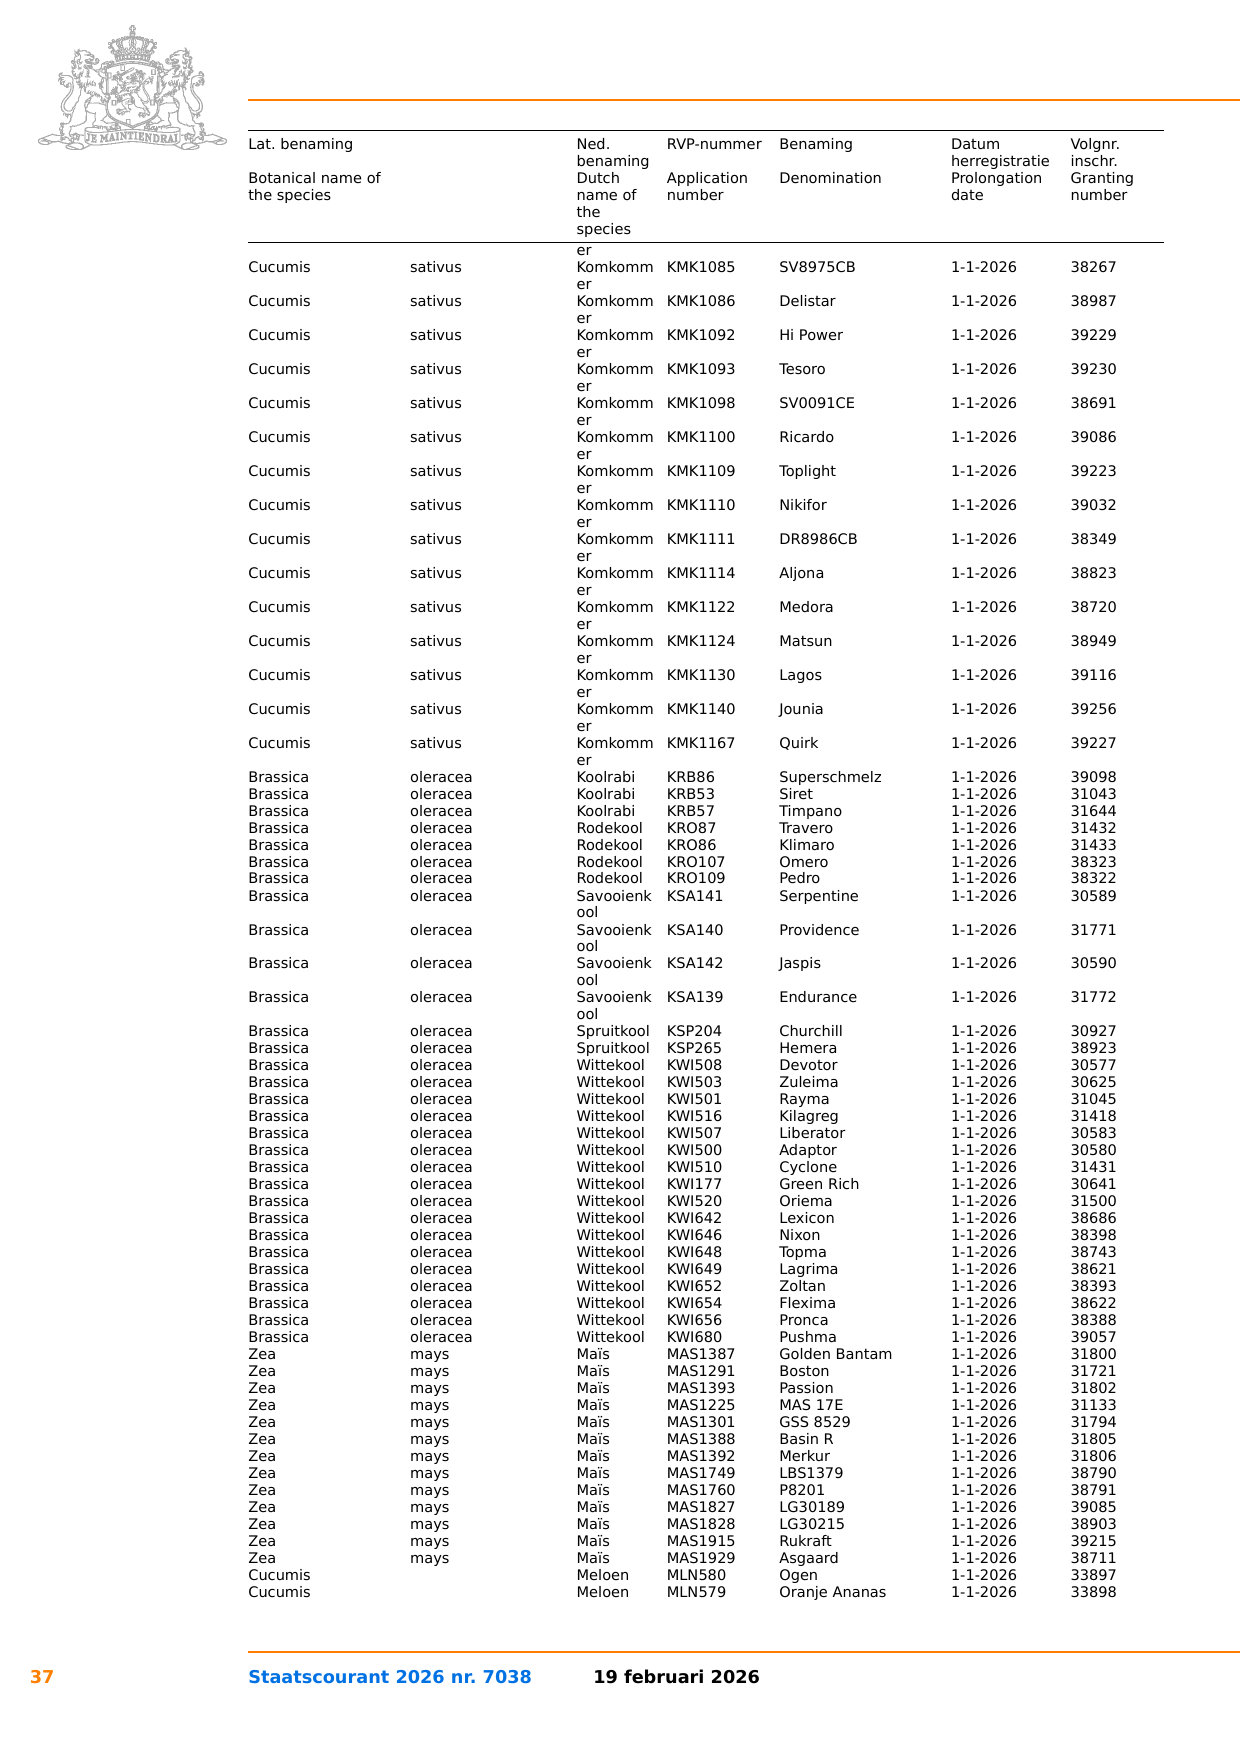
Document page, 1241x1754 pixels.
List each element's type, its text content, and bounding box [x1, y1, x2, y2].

table_cell sativus [404, 395, 570, 429]
table_cell Rodekool [570, 820, 661, 836]
table_cell 39098 [1065, 769, 1163, 786]
table_cell 30577 [1065, 1057, 1163, 1074]
table_cell 31802 [1065, 1380, 1163, 1397]
table_cell KMK1109 [661, 463, 773, 497]
table_cell MAS1828 [661, 1516, 773, 1533]
table_cell Komkommer [570, 293, 661, 327]
table_cell Maïs [570, 1346, 661, 1363]
table_cell Superschmelz [773, 769, 945, 786]
table_cell 31433 [1065, 836, 1163, 853]
table_cell Wittekool [570, 1142, 661, 1159]
table_cell KWI652 [661, 1278, 773, 1295]
table_cell 1-1-2026 [945, 921, 1064, 955]
table_cell MAS1387 [661, 1346, 773, 1363]
table_cell KMK1122 [661, 599, 773, 633]
table_cell Pedro [773, 870, 945, 887]
table_cell oleracea [404, 1091, 570, 1108]
table_cell Brassica [248, 1040, 404, 1057]
table_cell Komkommer [570, 735, 661, 768]
table_cell Wittekool [570, 1227, 661, 1244]
table_cell [945, 243, 1064, 259]
table_cell Hemera [773, 1040, 945, 1057]
table_cell 1-1-2026 [945, 497, 1064, 531]
table_header RVP-nummer [661, 131, 773, 169]
table_cell sativus [404, 429, 570, 463]
table_cell 1-1-2026 [945, 599, 1064, 633]
table_cell oleracea [404, 1057, 570, 1074]
table_cell Spruitkool [570, 1023, 661, 1040]
table_cell 31133 [1065, 1397, 1163, 1414]
table_cell 31794 [1065, 1414, 1163, 1431]
table_cell Wittekool [570, 1295, 661, 1312]
table_cell Komkommer [570, 395, 661, 429]
table_cell Savooienkool [570, 888, 661, 921]
table_cell Application number [661, 170, 773, 242]
table_cell 1-1-2026 [945, 1516, 1064, 1533]
table_cell Wittekool [570, 1261, 661, 1278]
table_cell 1-1-2026 [945, 1244, 1064, 1261]
table_cell MLN580 [661, 1567, 773, 1583]
table_cell Wittekool [570, 1193, 661, 1210]
table_cell 38398 [1065, 1227, 1163, 1244]
table_cell Cucumis [248, 327, 404, 361]
table_cell 1-1-2026 [945, 1448, 1064, 1465]
table_cell Brassica [248, 1261, 404, 1278]
table_cell Maïs [570, 1550, 661, 1567]
table_cell DR8986CB [773, 531, 945, 565]
table_cell oleracea [404, 1040, 570, 1057]
table_cell KRO87 [661, 820, 773, 836]
table_cell KSA141 [661, 888, 773, 921]
table_cell Travero [773, 820, 945, 836]
table_cell Rukraft [773, 1533, 945, 1549]
table_cell 39086 [1065, 429, 1163, 463]
table_cell 1-1-2026 [945, 1261, 1064, 1278]
table_cell KWI648 [661, 1244, 773, 1261]
table_cell Adaptor [773, 1142, 945, 1159]
table_cell Cucumis [248, 633, 404, 667]
table_cell Cucumis [248, 1584, 404, 1601]
table_cell Cucumis [248, 259, 404, 293]
table_cell 31418 [1065, 1108, 1163, 1125]
table_cell Cucumis [248, 429, 404, 463]
table_cell Wittekool [570, 1329, 661, 1346]
table_cell Omero [773, 854, 945, 870]
table_cell 31806 [1065, 1448, 1163, 1465]
table_cell 1-1-2026 [945, 1278, 1064, 1295]
table_cell Zea [248, 1550, 404, 1567]
table_cell oleracea [404, 820, 570, 836]
table_cell KRB53 [661, 786, 773, 802]
table_cell Spruitkool [570, 1040, 661, 1057]
table_cell Zea [248, 1346, 404, 1363]
table_cell sativus [404, 463, 570, 497]
table_cell mays [404, 1482, 570, 1499]
table_cell 1-1-2026 [945, 803, 1064, 819]
table_cell sativus [404, 259, 570, 293]
table_cell Rodekool [570, 854, 661, 870]
table_cell Wittekool [570, 1074, 661, 1091]
table_cell [661, 243, 773, 259]
table_cell KMK1111 [661, 531, 773, 565]
table_cell Cucumis [248, 361, 404, 395]
table_cell Basin R [773, 1431, 945, 1448]
table_cell 1-1-2026 [945, 1176, 1064, 1193]
table_cell 38388 [1065, 1312, 1163, 1329]
table_cell 31043 [1065, 786, 1163, 802]
table_cell mays [404, 1516, 570, 1533]
table_cell 1-1-2026 [945, 735, 1064, 768]
table_cell Cucumis [248, 395, 404, 429]
table_cell KWI656 [661, 1312, 773, 1329]
table_cell Wittekool [570, 1312, 661, 1329]
table_cell 39085 [1065, 1499, 1163, 1516]
table_cell Zea [248, 1465, 404, 1482]
table_cell Wittekool [570, 1091, 661, 1108]
table_cell Koolrabi [570, 769, 661, 786]
table_cell 1-1-2026 [945, 1465, 1064, 1482]
table_cell mays [404, 1380, 570, 1397]
table_cell KMK1167 [661, 735, 773, 768]
table_cell oleracea [404, 1125, 570, 1142]
table_cell Brassica [248, 1193, 404, 1210]
table_cell 1-1-2026 [945, 1380, 1064, 1397]
table_cell KWI177 [661, 1176, 773, 1193]
table_cell KWI501 [661, 1091, 773, 1108]
table_cell Rayma [773, 1091, 945, 1108]
table_cell 38823 [1065, 565, 1163, 599]
table_cell Wittekool [570, 1244, 661, 1261]
table_cell Brassica [248, 1023, 404, 1040]
table_cell 31432 [1065, 820, 1163, 836]
table_cell Nikifor [773, 497, 945, 531]
table_cell Cucumis [248, 565, 404, 599]
table_cell Brassica [248, 1091, 404, 1108]
table_cell oleracea [404, 921, 570, 955]
table_cell oleracea [404, 1329, 570, 1346]
table_cell Oranje Ananas [773, 1584, 945, 1601]
table_cell Lexicon [773, 1210, 945, 1227]
table_cell mays [404, 1414, 570, 1431]
table_cell 38621 [1065, 1261, 1163, 1278]
table_cell Asgaard [773, 1550, 945, 1567]
table_cell 39057 [1065, 1329, 1163, 1346]
table_cell Nixon [773, 1227, 945, 1244]
table_cell mays [404, 1363, 570, 1380]
table_cell Prolongation date [945, 170, 1064, 242]
table_cell 38720 [1065, 599, 1163, 633]
table_cell Cucumis [248, 701, 404, 734]
table_cell MAS1749 [661, 1465, 773, 1482]
table_cell 1-1-2026 [945, 1091, 1064, 1108]
table_header [404, 131, 570, 169]
table_cell sativus [404, 327, 570, 361]
table_cell oleracea [404, 1142, 570, 1159]
table_cell mays [404, 1533, 570, 1549]
table_cell 30589 [1065, 888, 1163, 921]
table_cell 1-1-2026 [945, 1431, 1064, 1448]
table_cell Zea [248, 1482, 404, 1499]
table_cell Klimaro [773, 836, 945, 853]
table_cell Endurance [773, 989, 945, 1023]
table_cell Brassica [248, 921, 404, 955]
table_cell 38393 [1065, 1278, 1163, 1295]
table_cell P8201 [773, 1482, 945, 1499]
table_cell KWI680 [661, 1329, 773, 1346]
table_cell 38903 [1065, 1516, 1163, 1533]
table_cell oleracea [404, 1159, 570, 1176]
table_cell Brassica [248, 1108, 404, 1125]
table_cell Savooienkool [570, 921, 661, 955]
table_cell KRO109 [661, 870, 773, 887]
table_cell Brassica [248, 769, 404, 786]
table_cell 31772 [1065, 989, 1163, 1023]
table_cell Providence [773, 921, 945, 955]
table_cell oleracea [404, 1210, 570, 1227]
table_cell 39032 [1065, 497, 1163, 531]
table_cell 1-1-2026 [945, 1210, 1064, 1227]
table_cell Komkommer [570, 361, 661, 395]
table_cell KWI649 [661, 1261, 773, 1278]
table_cell Hi Power [773, 327, 945, 361]
table_cell Delistar [773, 293, 945, 327]
table_cell mays [404, 1448, 570, 1465]
table_cell 38923 [1065, 1040, 1163, 1057]
table_cell Siret [773, 786, 945, 802]
table_cell Brassica [248, 854, 404, 870]
table_cell Zuleima [773, 1074, 945, 1091]
table_cell Aljona [773, 565, 945, 599]
table_cell oleracea [404, 1244, 570, 1261]
table_cell 38743 [1065, 1244, 1163, 1261]
table_cell sativus [404, 531, 570, 565]
table_cell MAS1388 [661, 1431, 773, 1448]
table_cell 1-1-2026 [945, 786, 1064, 802]
table_cell Maïs [570, 1516, 661, 1533]
table_cell MLN579 [661, 1584, 773, 1601]
table_cell SV8975CB [773, 259, 945, 293]
table_cell oleracea [404, 786, 570, 802]
table_cell oleracea [404, 1108, 570, 1125]
table_cell 1-1-2026 [945, 531, 1064, 565]
table_cell Pushma [773, 1329, 945, 1346]
table_cell 1-1-2026 [945, 1329, 1064, 1346]
table_cell mays [404, 1550, 570, 1567]
table_cell KWI516 [661, 1108, 773, 1125]
table_cell Liberator [773, 1125, 945, 1142]
table_cell Wittekool [570, 1159, 661, 1176]
table_cell Koolrabi [570, 786, 661, 802]
table_cell KSP204 [661, 1023, 773, 1040]
table_cell 1-1-2026 [945, 769, 1064, 786]
table_cell LG30215 [773, 1516, 945, 1533]
table_cell Brassica [248, 955, 404, 989]
table_cell 38949 [1065, 633, 1163, 667]
table_cell mays [404, 1465, 570, 1482]
table_cell Wittekool [570, 1278, 661, 1295]
table_cell Zea [248, 1448, 404, 1465]
table_cell Lagrima [773, 1261, 945, 1278]
table_cell MAS1915 [661, 1533, 773, 1549]
table_cell Komkommer [570, 327, 661, 361]
table_cell Timpano [773, 803, 945, 819]
table_cell Maïs [570, 1380, 661, 1397]
table_cell Komkommer [570, 565, 661, 599]
table_cell 1-1-2026 [945, 395, 1064, 429]
table_cell oleracea [404, 955, 570, 989]
table_header Lat. benaming [248, 131, 404, 169]
table_cell 31721 [1065, 1363, 1163, 1380]
table_cell Toplight [773, 463, 945, 497]
table_cell KMK1124 [661, 633, 773, 667]
table_cell 1-1-2026 [945, 836, 1064, 853]
table_cell Brassica [248, 1312, 404, 1329]
table_cell 30641 [1065, 1176, 1163, 1193]
table_cell Quirk [773, 735, 945, 768]
table_cell 39215 [1065, 1533, 1163, 1549]
table_cell KMK1110 [661, 497, 773, 531]
table_cell 1-1-2026 [945, 1482, 1064, 1499]
table_cell Komkommer [570, 701, 661, 734]
table_cell Brassica [248, 803, 404, 819]
table_cell mays [404, 1499, 570, 1516]
table_cell Denomination [773, 170, 945, 242]
table_cell 30625 [1065, 1074, 1163, 1091]
table_cell 1-1-2026 [945, 1533, 1064, 1549]
table_cell oleracea [404, 1023, 570, 1040]
table_cell mays [404, 1397, 570, 1414]
table_cell oleracea [404, 888, 570, 921]
table_cell Meloen [570, 1567, 661, 1583]
table_cell Lagos [773, 667, 945, 701]
table_cell Rodekool [570, 870, 661, 887]
table_cell MAS1827 [661, 1499, 773, 1516]
table_cell Dutch name of the species [570, 170, 661, 242]
table_cell Topma [773, 1244, 945, 1261]
table_cell 31644 [1065, 803, 1163, 819]
table_cell Brassica [248, 888, 404, 921]
table_cell 33898 [1065, 1584, 1163, 1601]
table_cell oleracea [404, 1261, 570, 1278]
table_cell MAS1760 [661, 1482, 773, 1499]
table_cell 1-1-2026 [945, 1074, 1064, 1091]
table_cell 1-1-2026 [945, 293, 1064, 327]
table_cell Churchill [773, 1023, 945, 1040]
table_cell Meloen [570, 1584, 661, 1601]
table_cell 38711 [1065, 1550, 1163, 1567]
table_cell KMK1114 [661, 565, 773, 599]
table_cell 31431 [1065, 1159, 1163, 1176]
table_cell KWI503 [661, 1074, 773, 1091]
table_cell 1-1-2026 [945, 1499, 1064, 1516]
table_cell Zea [248, 1533, 404, 1549]
table_cell 38267 [1065, 259, 1163, 293]
table_cell Golden Bantam [773, 1346, 945, 1363]
table_cell Maïs [570, 1363, 661, 1380]
table_cell Cucumis [248, 293, 404, 327]
table_cell sativus [404, 497, 570, 531]
table_cell mays [404, 1431, 570, 1448]
table_cell 1-1-2026 [945, 1125, 1064, 1142]
table_cell MAS 17E [773, 1397, 945, 1414]
table_cell KWI507 [661, 1125, 773, 1142]
table_cell 39256 [1065, 701, 1163, 734]
table_cell KWI520 [661, 1193, 773, 1210]
table_cell Brassica [248, 870, 404, 887]
table_cell MAS1225 [661, 1397, 773, 1414]
table_cell Green Rich [773, 1176, 945, 1193]
table_cell LG30189 [773, 1499, 945, 1516]
table_cell Cucumis [248, 531, 404, 565]
table_cell Granting number [1065, 170, 1163, 242]
table_cell Komkommer [570, 463, 661, 497]
table_cell Brassica [248, 1142, 404, 1159]
table_cell KSP265 [661, 1040, 773, 1057]
table_cell 38987 [1065, 293, 1163, 327]
table_cell 1-1-2026 [945, 1159, 1064, 1176]
table_cell KMK1092 [661, 327, 773, 361]
table_cell Tesoro [773, 361, 945, 395]
table_cell 1-1-2026 [945, 1567, 1064, 1583]
table_cell oleracea [404, 1312, 570, 1329]
table_cell Zea [248, 1397, 404, 1414]
table_cell Brassica [248, 1210, 404, 1227]
table_cell Kilagreg [773, 1108, 945, 1125]
table_cell Brassica [248, 836, 404, 853]
table_cell Botanical name of the species [248, 170, 404, 242]
table_cell 1-1-2026 [945, 327, 1064, 361]
table_cell 31771 [1065, 921, 1163, 955]
table_cell Cucumis [248, 667, 404, 701]
table_cell Brassica [248, 1329, 404, 1346]
table_cell 1-1-2026 [945, 1346, 1064, 1363]
table_cell KWI646 [661, 1227, 773, 1244]
table_cell Zea [248, 1380, 404, 1397]
table_cell KMK1098 [661, 395, 773, 429]
table_cell [404, 1567, 570, 1583]
table_cell 1-1-2026 [945, 1040, 1064, 1057]
table_cell sativus [404, 633, 570, 667]
table_cell MAS1929 [661, 1550, 773, 1567]
table_cell 1-1-2026 [945, 701, 1064, 734]
table_cell 1-1-2026 [945, 361, 1064, 395]
table_cell 1-1-2026 [945, 1550, 1064, 1567]
table_cell Komkommer [570, 599, 661, 633]
table_cell 30583 [1065, 1125, 1163, 1142]
table_cell Brassica [248, 1159, 404, 1176]
table_cell oleracea [404, 870, 570, 887]
table_cell Brassica [248, 1295, 404, 1312]
table_cell GSS 8529 [773, 1414, 945, 1431]
table_cell Maïs [570, 1533, 661, 1549]
table_cell Wittekool [570, 1057, 661, 1074]
table_cell 1-1-2026 [945, 1363, 1064, 1380]
table_cell Komkommer [570, 429, 661, 463]
table_cell [1065, 243, 1163, 259]
table_cell KWI500 [661, 1142, 773, 1159]
table_cell oleracea [404, 854, 570, 870]
table_cell LBS1379 [773, 1465, 945, 1482]
table_cell 39116 [1065, 667, 1163, 701]
table_cell Wittekool [570, 1108, 661, 1125]
table_cell 1-1-2026 [945, 1193, 1064, 1210]
table_cell oleracea [404, 803, 570, 819]
table_cell MAS1301 [661, 1414, 773, 1431]
table_cell KWI654 [661, 1295, 773, 1312]
table_cell 1-1-2026 [945, 565, 1064, 599]
table_cell 1-1-2026 [945, 1414, 1064, 1431]
table_cell Merkur [773, 1448, 945, 1465]
table_cell Zoltan [773, 1278, 945, 1295]
table_cell Cucumis [248, 463, 404, 497]
table_cell 1-1-2026 [945, 463, 1064, 497]
table_cell KRO107 [661, 854, 773, 870]
table_cell 33897 [1065, 1567, 1163, 1583]
table_cell 39229 [1065, 327, 1163, 361]
table_cell Brassica [248, 1057, 404, 1074]
table_cell Pronca [773, 1312, 945, 1329]
table_cell 39230 [1065, 361, 1163, 395]
table_cell Brassica [248, 1278, 404, 1295]
table_cell Passion [773, 1380, 945, 1397]
table_cell oleracea [404, 769, 570, 786]
table_cell 1-1-2026 [945, 429, 1064, 463]
table_cell Cyclone [773, 1159, 945, 1176]
table_cell [773, 243, 945, 259]
table_cell 1-1-2026 [945, 1397, 1064, 1414]
table_cell Brassica [248, 989, 404, 1023]
table_cell KRB86 [661, 769, 773, 786]
table_cell [404, 243, 570, 259]
table_cell Cucumis [248, 1567, 404, 1583]
table_cell 1-1-2026 [945, 870, 1064, 887]
table_cell KRO86 [661, 836, 773, 853]
table_cell Maïs [570, 1499, 661, 1516]
table_cell oleracea [404, 1227, 570, 1244]
table_cell KMK1100 [661, 429, 773, 463]
table_cell 1-1-2026 [945, 854, 1064, 870]
table_cell KRB57 [661, 803, 773, 819]
table_cell MAS1291 [661, 1363, 773, 1380]
table_cell Zea [248, 1363, 404, 1380]
table_cell Maïs [570, 1397, 661, 1414]
table_cell Maïs [570, 1414, 661, 1431]
table_cell Serpentine [773, 888, 945, 921]
table_cell Zea [248, 1516, 404, 1533]
table_cell sativus [404, 599, 570, 633]
table_cell [248, 243, 404, 259]
table_cell 31800 [1065, 1346, 1163, 1363]
table_cell 38323 [1065, 854, 1163, 870]
table_cell Maïs [570, 1465, 661, 1482]
table_cell oleracea [404, 989, 570, 1023]
table_cell 1-1-2026 [945, 633, 1064, 667]
table_cell KWI642 [661, 1210, 773, 1227]
table_cell Brassica [248, 1176, 404, 1193]
table_cell Jaspis [773, 955, 945, 989]
table_cell KSA140 [661, 921, 773, 955]
table_cell 31805 [1065, 1431, 1163, 1448]
table_cell Wittekool [570, 1176, 661, 1193]
table_cell Wittekool [570, 1125, 661, 1142]
table_cell sativus [404, 565, 570, 599]
table_cell MAS1392 [661, 1448, 773, 1465]
table_cell sativus [404, 293, 570, 327]
table_cell [404, 1584, 570, 1601]
table_cell Boston [773, 1363, 945, 1380]
table_cell KMK1085 [661, 259, 773, 293]
table_cell KMK1130 [661, 667, 773, 701]
table_cell KWI508 [661, 1057, 773, 1074]
table_cell KMK1086 [661, 293, 773, 327]
table_cell Brassica [248, 786, 404, 802]
table_cell 1-1-2026 [945, 259, 1064, 293]
table_cell Brassica [248, 1227, 404, 1244]
table_cell Koolrabi [570, 803, 661, 819]
table_cell 30590 [1065, 955, 1163, 989]
table_cell 30927 [1065, 1023, 1163, 1040]
table_cell oleracea [404, 1295, 570, 1312]
table_cell 39223 [1065, 463, 1163, 497]
table_cell oleracea [404, 1278, 570, 1295]
table_cell 38791 [1065, 1482, 1163, 1499]
table_cell Brassica [248, 1125, 404, 1142]
table_cell 30580 [1065, 1142, 1163, 1159]
table_cell Flexima [773, 1295, 945, 1312]
table_cell Devotor [773, 1057, 945, 1074]
table_cell oleracea [404, 1193, 570, 1210]
table_cell oleracea [404, 1074, 570, 1091]
table_cell 1-1-2026 [945, 1057, 1064, 1074]
table_cell KWI510 [661, 1159, 773, 1176]
table_cell Wittekool [570, 1210, 661, 1227]
table_cell KMK1093 [661, 361, 773, 395]
table_cell 31045 [1065, 1091, 1163, 1108]
table_cell 38790 [1065, 1465, 1163, 1482]
table_cell 1-1-2026 [945, 1142, 1064, 1159]
table_cell Maïs [570, 1482, 661, 1499]
table_cell Zea [248, 1414, 404, 1431]
table_cell MAS1393 [661, 1380, 773, 1397]
table_header Datum herregistratie [945, 131, 1064, 169]
table_cell oleracea [404, 1176, 570, 1193]
table_cell 1-1-2026 [945, 1584, 1064, 1601]
table_cell sativus [404, 667, 570, 701]
table_cell Komkommer [570, 259, 661, 293]
table_cell 1-1-2026 [945, 820, 1064, 836]
picture [38, 25, 227, 150]
table_cell 1-1-2026 [945, 1023, 1064, 1040]
table_cell 38622 [1065, 1295, 1163, 1312]
table_cell Matsun [773, 633, 945, 667]
table_cell Brassica [248, 1244, 404, 1261]
table_cell Savooienkool [570, 989, 661, 1023]
table_cell Cucumis [248, 497, 404, 531]
table_cell mays [404, 1346, 570, 1363]
table_cell Komkommer [570, 531, 661, 565]
table_cell 1-1-2026 [945, 1108, 1064, 1125]
table_cell 31500 [1065, 1193, 1163, 1210]
table_header Ned. benaming [570, 131, 661, 169]
table_cell 38349 [1065, 531, 1163, 565]
table_cell KMK1140 [661, 701, 773, 734]
table_cell sativus [404, 361, 570, 395]
table_cell KSA139 [661, 989, 773, 1023]
table_cell 1-1-2026 [945, 1312, 1064, 1329]
table_cell KSA142 [661, 955, 773, 989]
table_cell Jounia [773, 701, 945, 734]
table_cell Rodekool [570, 836, 661, 853]
table_cell Ricardo [773, 429, 945, 463]
table_cell Zea [248, 1431, 404, 1448]
table_cell sativus [404, 735, 570, 768]
table_cell Brassica [248, 820, 404, 836]
table_cell Komkommer [570, 633, 661, 667]
table_cell Cucumis [248, 599, 404, 633]
table_cell er [570, 243, 661, 259]
table_cell Brassica [248, 1074, 404, 1091]
table_cell [404, 170, 570, 242]
table_cell Medora [773, 599, 945, 633]
table_header Volgnr. inschr. [1065, 131, 1163, 169]
table_cell 1-1-2026 [945, 1295, 1064, 1312]
table_cell Komkommer [570, 497, 661, 531]
table_cell Maïs [570, 1431, 661, 1448]
table_cell Cucumis [248, 735, 404, 768]
table_cell 1-1-2026 [945, 1227, 1064, 1244]
table_header Benaming [773, 131, 945, 169]
table_cell 38686 [1065, 1210, 1163, 1227]
table_cell 1-1-2026 [945, 667, 1064, 701]
table_cell 1-1-2026 [945, 989, 1064, 1023]
table_cell oleracea [404, 836, 570, 853]
table_cell 1-1-2026 [945, 955, 1064, 989]
table_cell Zea [248, 1499, 404, 1516]
table_cell SV0091CE [773, 395, 945, 429]
table_cell sativus [404, 701, 570, 734]
table_cell Savooienkool [570, 955, 661, 989]
table_cell Ogen [773, 1567, 945, 1583]
table_cell Maïs [570, 1448, 661, 1465]
table_cell 38322 [1065, 870, 1163, 887]
table_cell 1-1-2026 [945, 888, 1064, 921]
table_cell 39227 [1065, 735, 1163, 768]
table_cell Komkommer [570, 667, 661, 701]
table_cell Oriema [773, 1193, 945, 1210]
table_cell 38691 [1065, 395, 1163, 429]
